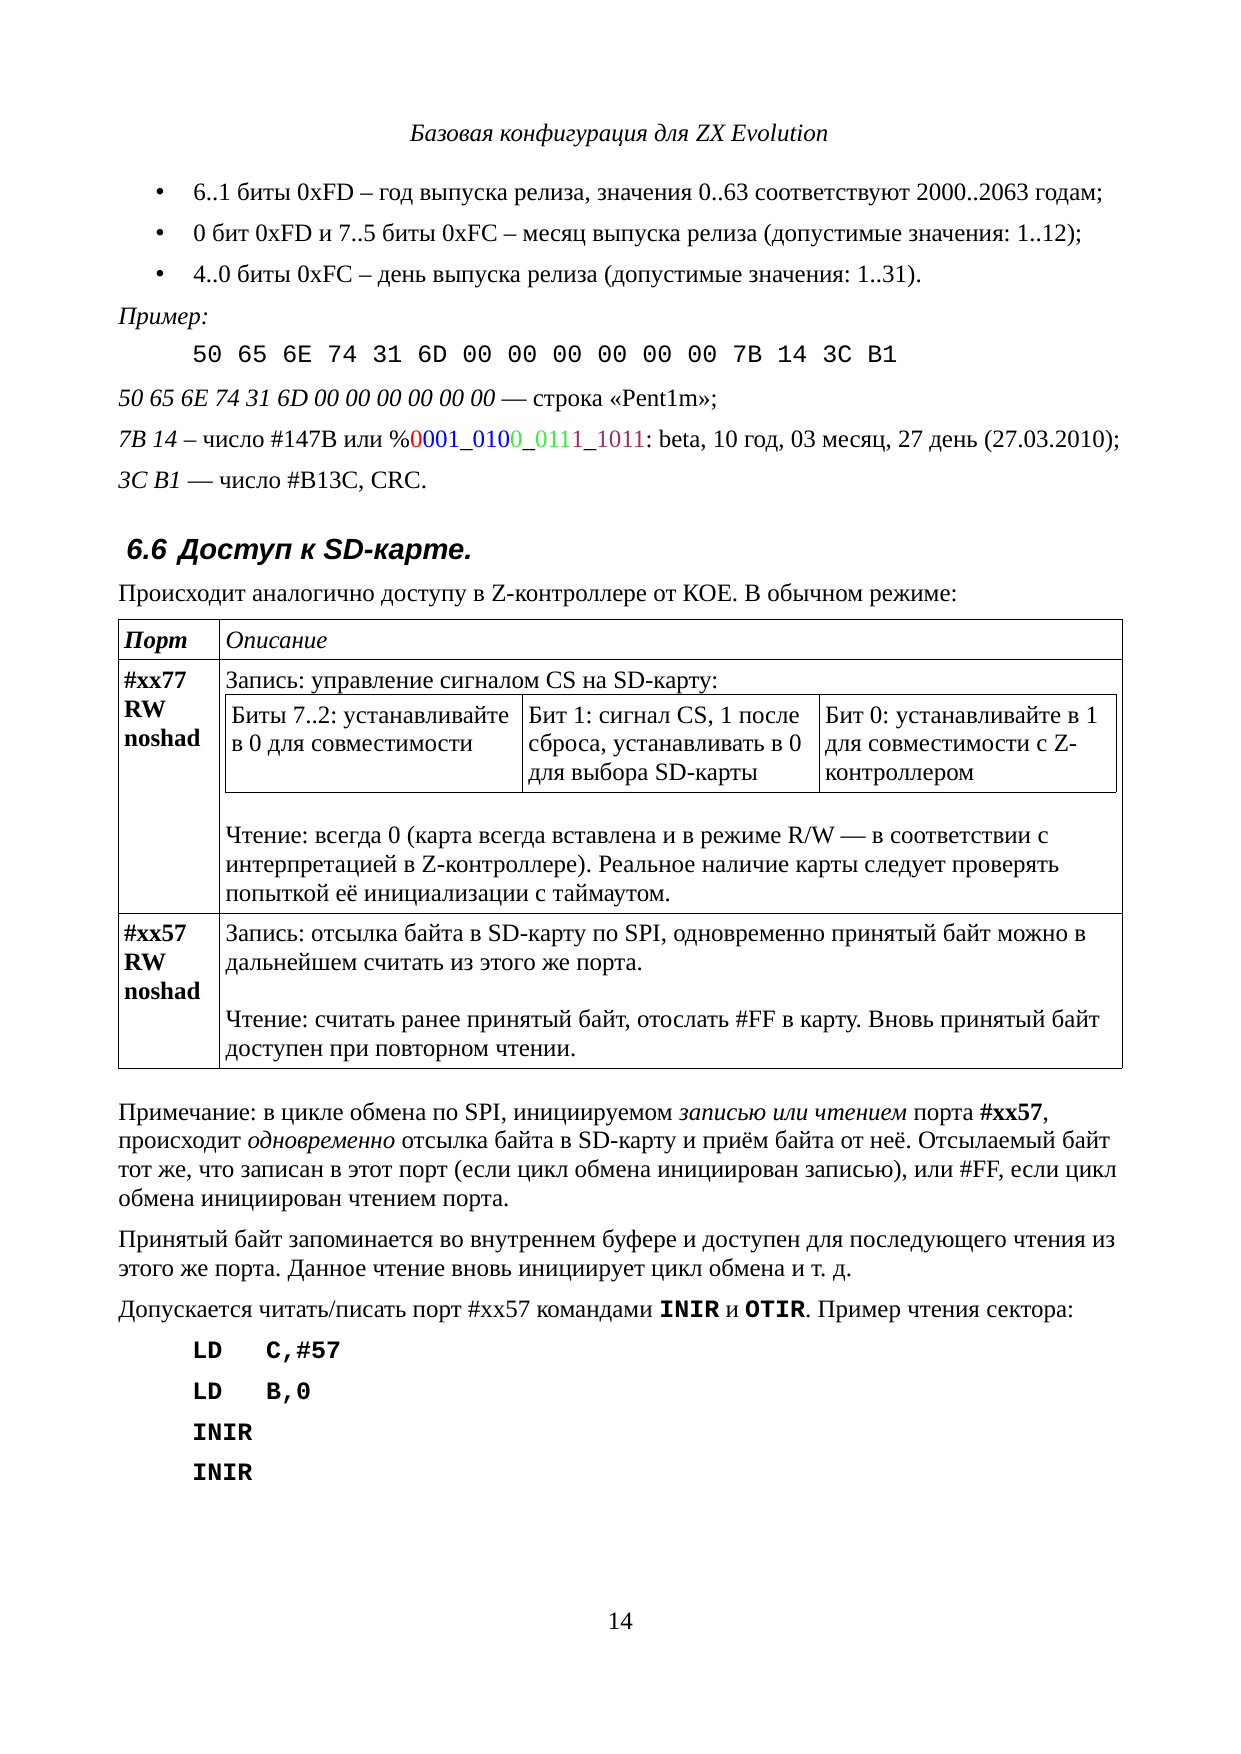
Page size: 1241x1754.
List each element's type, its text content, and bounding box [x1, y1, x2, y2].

list 6..1 биты 0xFD – год выпуска релиза, значения 0..63 соответствуют 2000..2063 годам; [156, 177, 1122, 206]
list 0 бит 0xFD и 7..5 биты 0xFC – месяц выпуска релиза (допустимые значения: 1..12); [156, 218, 1122, 247]
text 50 65 6E 74 31 6D 00 00 00 00 00 00 7B 14 3C B1 [118, 342, 1122, 370]
table_cell #xx57 RW noshad [119, 914, 219, 1068]
text INIR [118, 1460, 1122, 1488]
table_header Бит 1: сигнал CS, 1 после сброса, устанавливать в 0 для выбора SD-карты [523, 695, 819, 792]
table_cell Запись: управление сигналом CS на SD-карту: Чтение: всегда 0 (карта всегда вставлена и в режиме R/W — в соответствии с интерпретацией в Z-контроллере). Реальное наличие карты следует проверять попыткой её инициализации с таймаутом. [220, 660, 1122, 912]
table_header Биты 7..2: устанавливайте в 0 для совместимости [226, 695, 522, 792]
table_cell #xx77 RW noshad [119, 660, 219, 912]
text Примечание: в цикле обмена по SPI, инициируемом записью или чтением порта #xx57, происходит одновременно отсылка байта в SD-карту и приём байта от неё. Отсылаемый байт тот же, что записан в этот порт (если цикл обмена инициирован записью), или #FF, если цикл обмена инициирован чтением порта. [118, 1097, 1122, 1212]
text 50 65 6E 74 31 6D 00 00 00 00 00 00 — строка «Pent1m»; [118, 383, 1122, 412]
list 4..0 биты 0xFC – день выпуска релиза (допустимые значения: 1..31). [156, 259, 1122, 288]
table_header Бит 0: устанавливайте в 1 для совместимости с Z-контроллером [820, 695, 1116, 792]
text Принятый байт запоминается во внутреннем буфере и доступен для последующего чтения из этого же порта. Данное чтение вновь инициирует цикл обмена и т. д. [118, 1224, 1122, 1282]
text Допускается читать/писать порт #xx57 командами INIR и OTIR. Пример чтения сектора: [118, 1294, 1122, 1325]
text 3C B1 — число #B13C, CRC. [118, 465, 1122, 494]
table_header Описание [220, 620, 1122, 659]
subtitle Доступ к SD-карте. [118, 532, 1122, 565]
text Происходит аналогично доступу в Z-контроллере от КОЕ. В обычном режиме: [118, 578, 1122, 606]
text LD C,#57 [118, 1337, 1122, 1366]
table_cell Запись: отсылка байта в SD-карту по SPI, одновременно принятый байт можно в дальнейшем считать из этого же порта. Чтение: считать ранее принятый байт, отослать #FF в карту. Вновь принятый байт доступен при повторном чтении. [220, 914, 1122, 1068]
text Пример: [118, 301, 1122, 329]
text LD B,0 [118, 1378, 1122, 1407]
text 7B 14 – число #147B или %0001_0100_0111_1011: beta, 10 год, 03 месяц, 27 день (27.03.2010); [118, 424, 1122, 453]
table_header Порт [119, 620, 219, 659]
text INIR [118, 1419, 1122, 1447]
